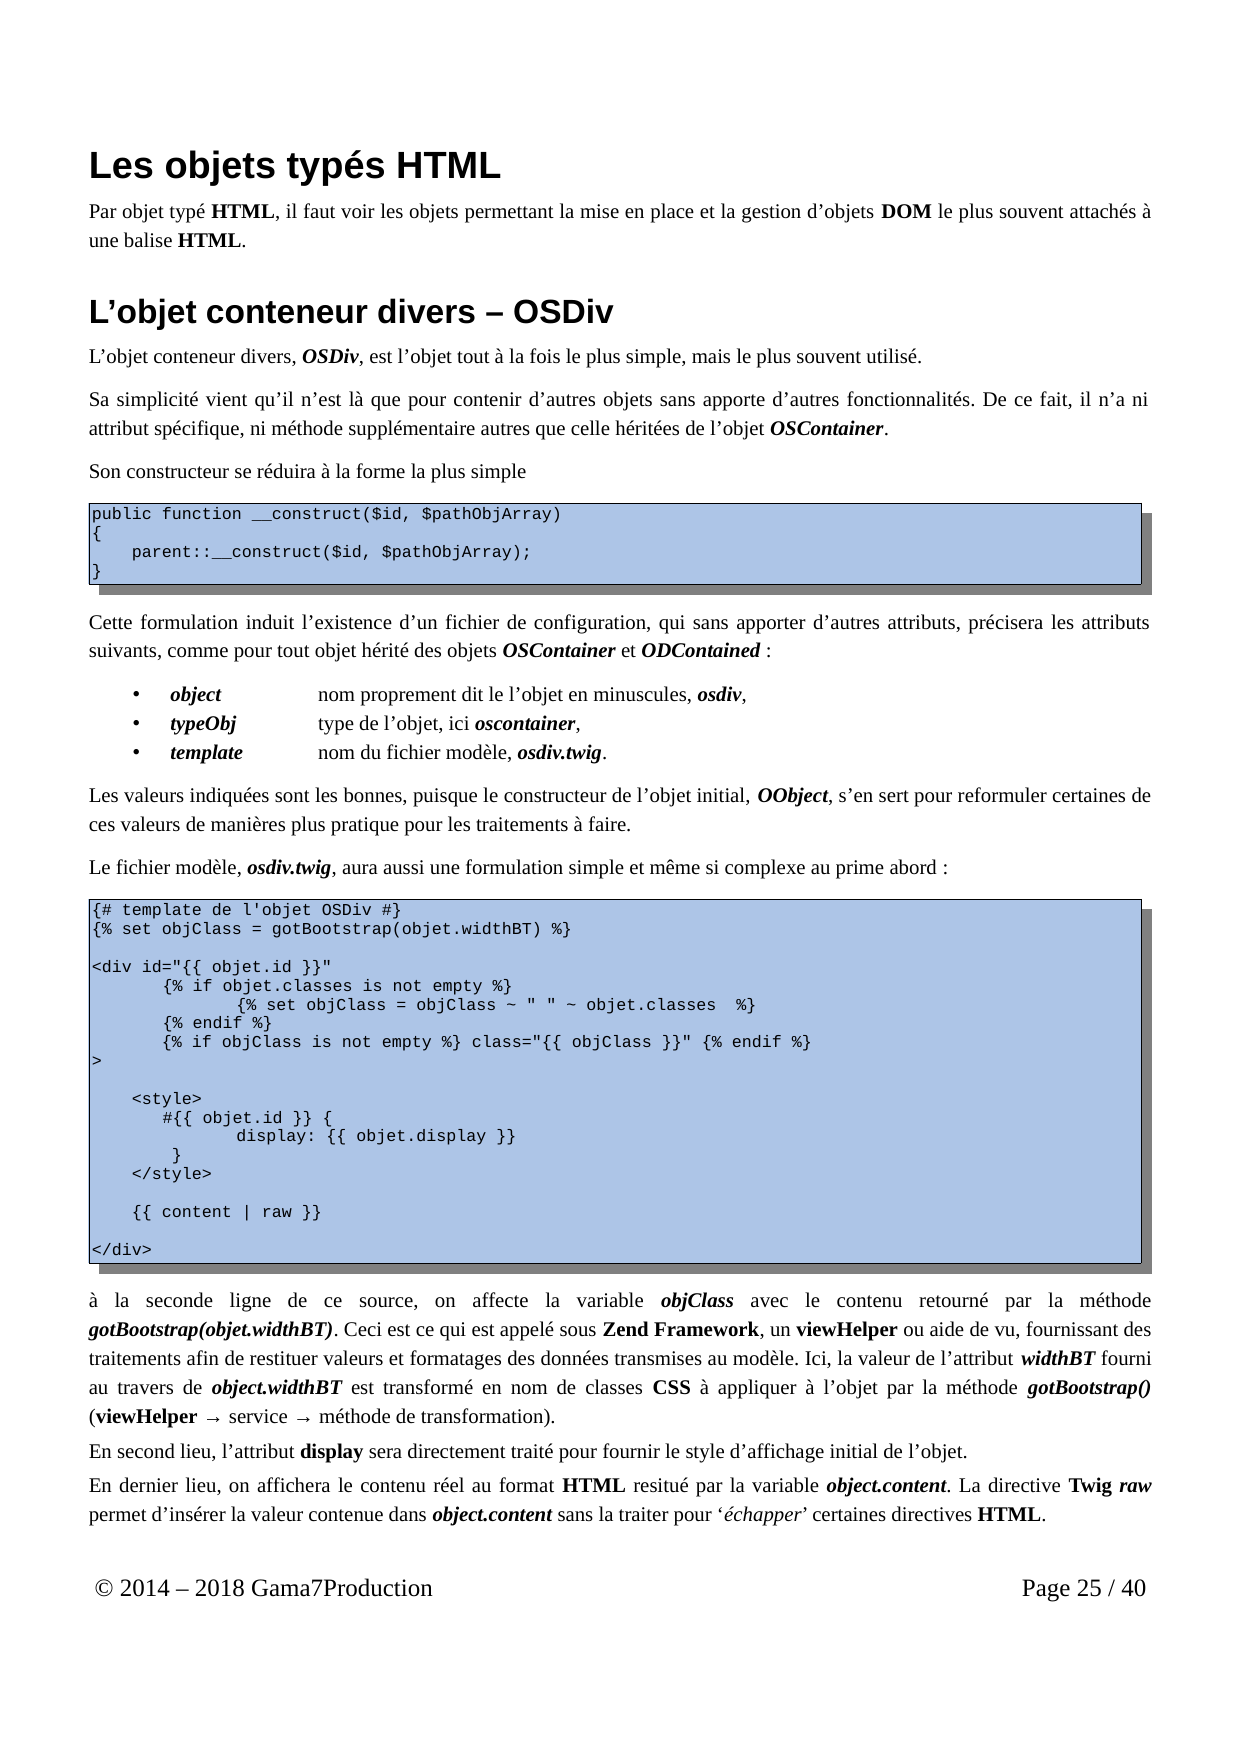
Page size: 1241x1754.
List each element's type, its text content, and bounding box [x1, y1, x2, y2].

text {% if objet.classes is not empty %} [90, 974, 1141, 993]
text L’objet conteneur divers, OSDiv, est l’objet tout à la fois le plus simple, mais le plus souvent utilisé. [88, 343, 1152, 368]
text display: {{ objet.display }} [90, 1125, 1141, 1144]
text {% set objClass = objClass ~ " " ~ objet.classes %} [90, 993, 1141, 1012]
text Cette formulation induit l’existence d’un fichier de configuration, qui sans apporter d’autres attributs, précisera les attributs suivants, comme pour tout objet hérité des objets OSContainer et ODContained : [88, 609, 1152, 662]
text #{{ objet.id }} { [90, 1106, 1141, 1125]
text } [90, 559, 1141, 584]
text Sa simplicité vient qu’il n’est là que pour contenir d’autres objets sans apporte d’autres fonctionnalités. De ce fait, il n’a ni attribut spécifique, ni méthode supplémentaire autres que celle héritées de l’objet OSContainer. [88, 387, 1152, 440]
text } [90, 1144, 1141, 1163]
list template nom du fichier modèle, osdiv.twig. [133, 739, 1152, 764]
text parent::__construct($id, $pathObjArray); [90, 540, 1141, 559]
text </div> [90, 1238, 1141, 1263]
subtitle L’objet conteneur divers – OSDiv [88, 292, 1152, 331]
text En second lieu, l’attribut display sera directement traité pour fournir le style d’affichage initial de l’objet. [88, 1439, 1152, 1463]
list object nom proprement dit le l’objet en minuscules, osdiv, [133, 682, 1152, 706]
text à la seconde ligne de ce source, on affecte la variable objClass avec le contenu retourné par la méthode gotBootstrap(objet.widthBT). Ceci est ce qui est appelé sous Zend Framework, un viewHelper ou aide de vu, fournissant des traitements afin de restituer valeurs et formatages des données transmises au modèle. Ici, la valeur de l’attribut widthBT fourni au travers de object.widthBT est transformé en nom de classes CSS à appliquer à l’objet par la méthode gotBootstrap() (viewHelper → service → méthode de transformation). [88, 1288, 1152, 1428]
text Le fichier modèle, osdiv.twig, aura aussi une formulation simple et même si complexe au prime abord : [88, 855, 1152, 879]
text Par objet typé HTML, il faut voir les objets permettant la mise en place et la gestion d’objets DOM le plus souvent attachés à une balise HTML. [88, 199, 1152, 252]
text public function __construct($id, $pathObjArray) [90, 504, 1141, 522]
text En dernier lieu, on affichera le contenu réel au format HTML resitué par la variable object.content. La directive Twig raw permet d’insérer la valeur contenue dans object.content sans la traiter pour ‘échapper’ certaines directives HTML. [88, 1473, 1152, 1526]
text {# template de l'objet OSDiv #} [90, 900, 1141, 918]
text > [90, 1049, 1141, 1068]
list typeObj type de l’objet, ici oscontainer, [133, 711, 1152, 735]
text { [90, 522, 1141, 540]
subtitle Les objets typés HTML [88, 143, 1152, 187]
text </style> [90, 1163, 1141, 1182]
text {% endif %} [90, 1012, 1141, 1031]
text {% set objClass = gotBootstrap(objet.widthBT) %} [90, 918, 1141, 936]
text <div id="{{ objet.id }}" [90, 955, 1141, 974]
text <style> [90, 1087, 1141, 1106]
text {% if objClass is not empty %} class="{{ objClass }}" {% endif %} [90, 1031, 1141, 1049]
text Son constructeur se réduira à la forme la plus simple [88, 459, 1152, 483]
text {{ content | raw }} [90, 1200, 1141, 1219]
text Les valeurs indiquées sont les bonnes, puisque le constructeur de l’objet initial, OObject, s’en sert pour reformuler certaines de ces valeurs de manières plus pratique pour les traitements à faire. [88, 783, 1152, 836]
